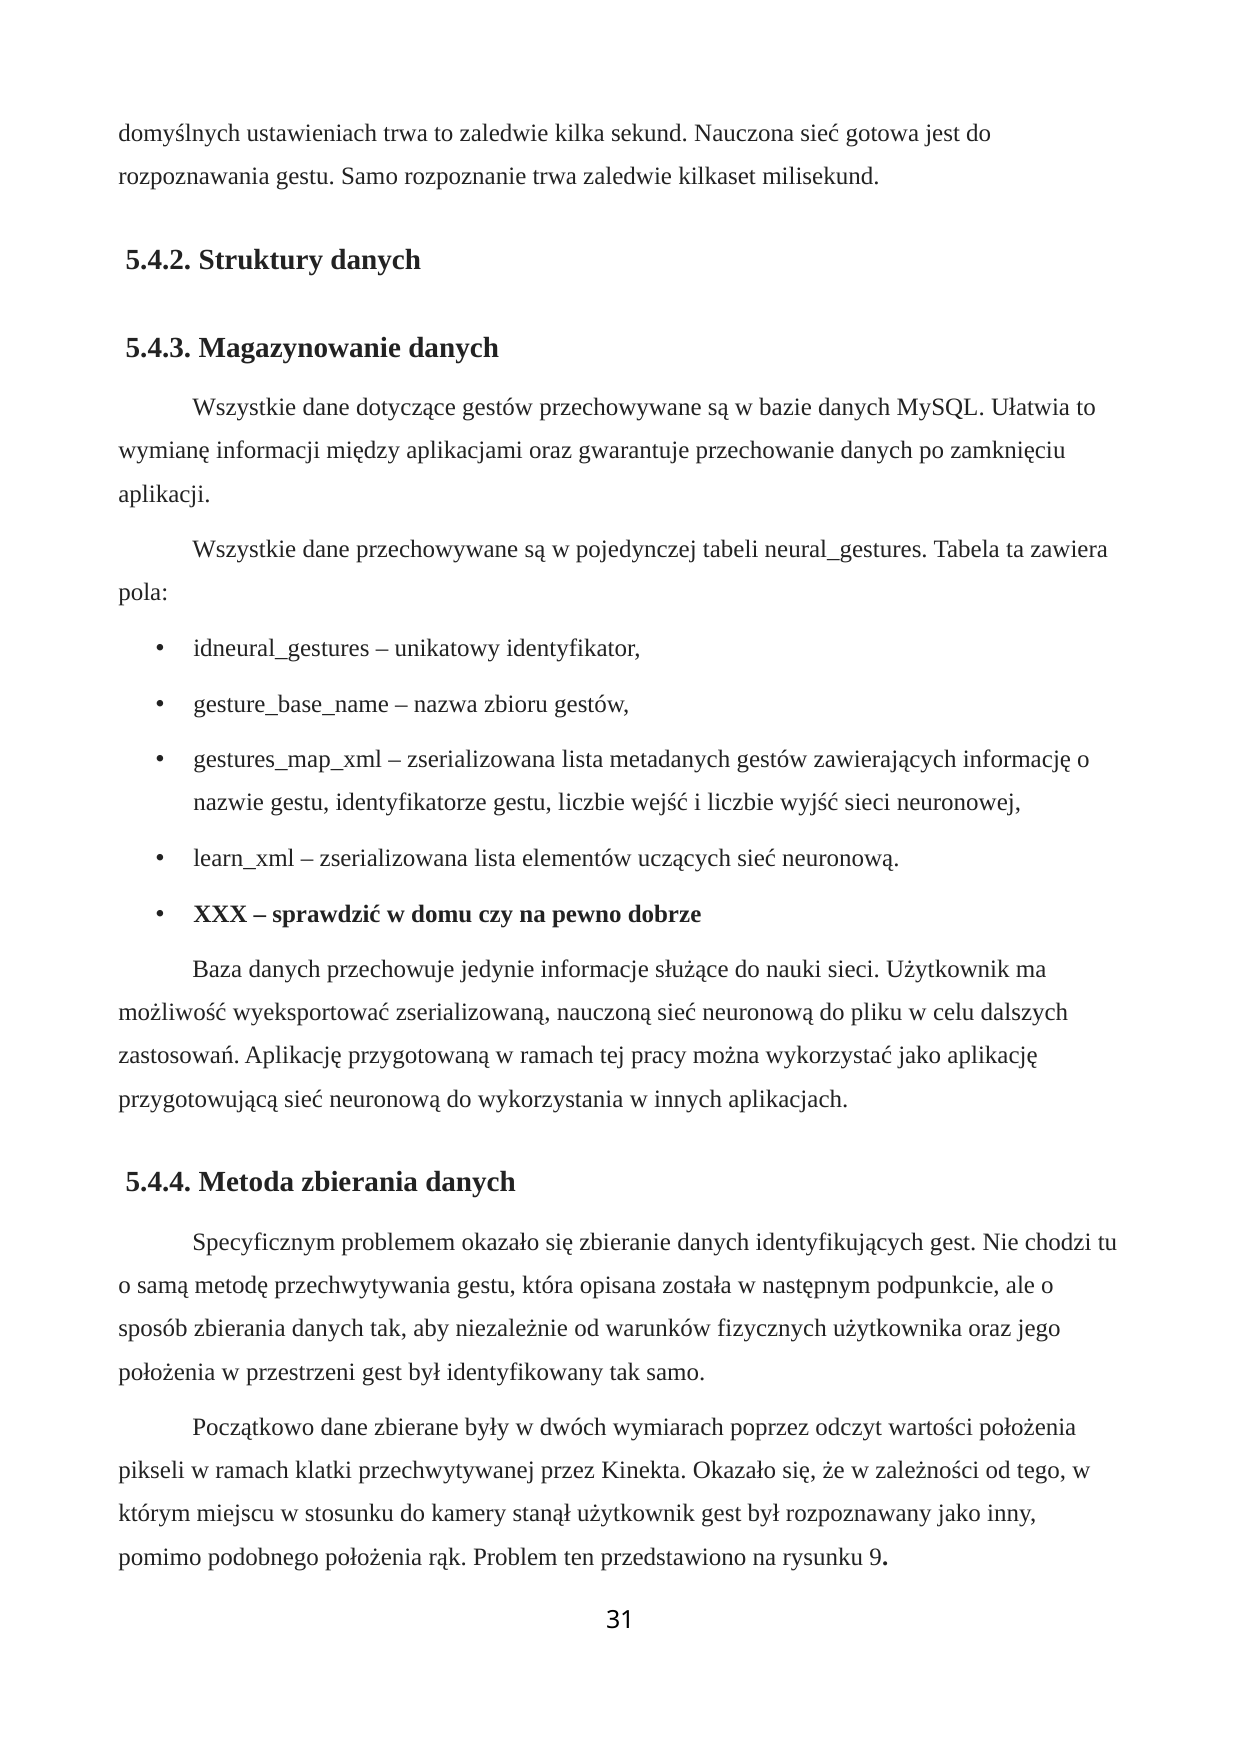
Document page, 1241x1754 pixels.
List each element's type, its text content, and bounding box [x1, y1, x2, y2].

list learn_xml – zserializowana lista elementów uczących sieć neuronową. [156, 843, 1122, 872]
text Początkowo dane zbierane były w dwóch wymiarach poprzez odczyt wartości położenia pikseli w ramach klatki przechwytywanej przez Kinekta. Okazało się, że w zależności od tego, w którym miejscu w stosunku do kamery stanął użytkownik gest był rozpoznawany jako inny, pomimo podobnego położenia rąk. Problem ten przedstawiono na rysunku 9. [118, 1412, 1122, 1570]
text Baza danych przechowuje jedynie informacje służące do nauki sieci. Użytkownik ma możliwość wyeksportować zserializowaną, nauczoną sieć neuronową do pliku w celu dalszych zastosowań. Aplikację przygotowaną w ramach tej pracy można wykorzystać jako aplikację przygotowującą sieć neuronową do wykorzystania w innych aplikacjach. [118, 954, 1122, 1112]
subtitle Magazynowanie danych [118, 330, 1122, 363]
list XXX – sprawdzić w domu czy na pewno dobrze [156, 899, 1122, 927]
list gestures_map_xml – zserializowana lista metadanych gestów zawierających informację o nazwie gestu, identyfikatorze gestu, liczbie wejść i liczbie wyjść sieci neuronowej, [156, 744, 1122, 816]
list idneural_gestures – unikatowy identyfikator, [156, 633, 1122, 662]
subtitle Metoda zbierania danych [118, 1164, 1122, 1198]
text Specyficznym problemem okazało się zbieranie danych identyfikujących gest. Nie chodzi tu o samą metodę przechwytywania gestu, która opisana została w następnym podpunkcie, ale o sposób zbierania danych tak, aby niezależnie od warunków fizycznych użytkownika oraz jego położenia w przestrzeni gest był identyfikowany tak samo. [118, 1227, 1122, 1385]
list gesture_base_name – nazwa zbioru gestów, [156, 689, 1122, 717]
text domyślnych ustawieniach trwa to zaledwie kilka sekund. Nauczona sieć gotowa jest do rozpoznawania gestu. Samo rozpoznanie trwa zaledwie kilkaset milisekund. [118, 118, 1122, 190]
subtitle Struktury danych [118, 242, 1122, 275]
text Wszystkie dane przechowywane są w pojedynczej tabeli neural_gestures. Tabela ta zawiera pola: [118, 534, 1122, 606]
text Wszystkie dane dotyczące gestów przechowywane są w bazie danych MySQL. Ułatwia to wymianę informacji między aplikacjami oraz gwarantuje przechowanie danych po zamknięciu aplikacji. [118, 392, 1122, 507]
